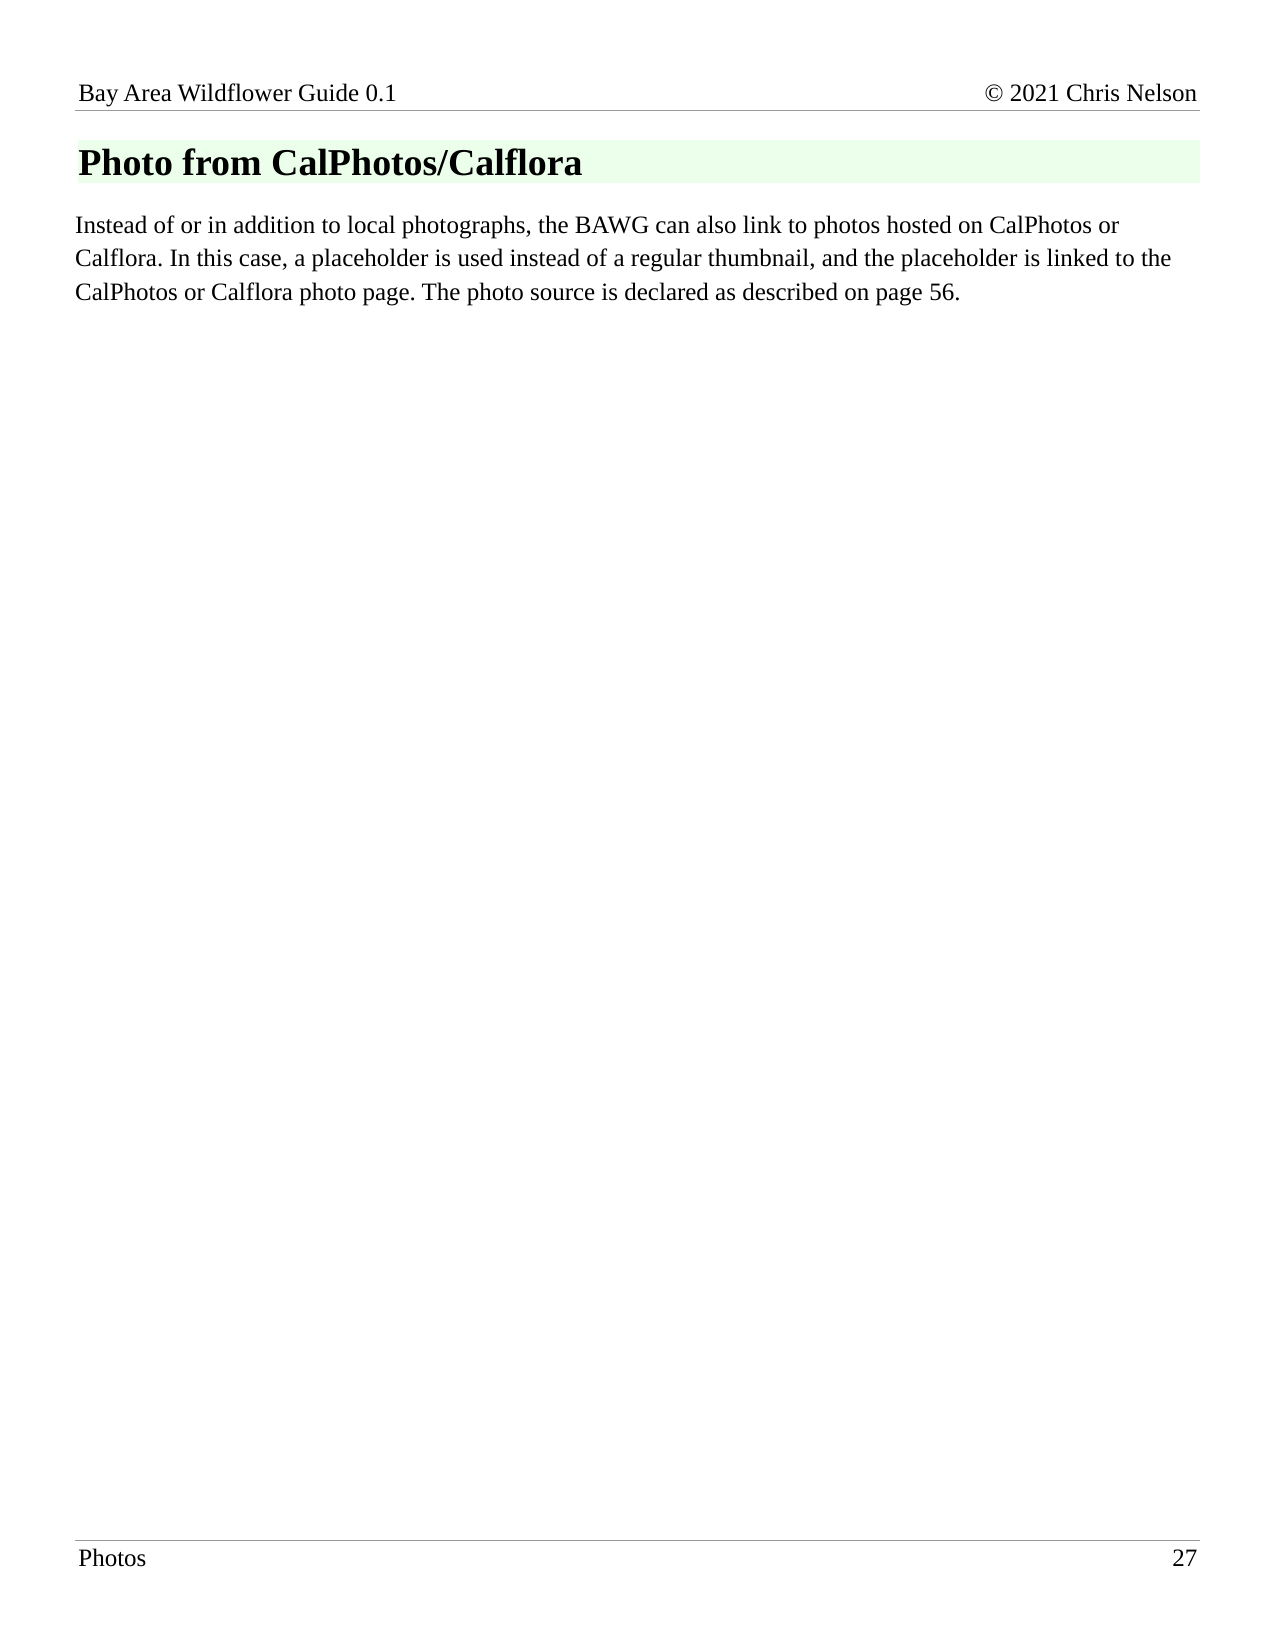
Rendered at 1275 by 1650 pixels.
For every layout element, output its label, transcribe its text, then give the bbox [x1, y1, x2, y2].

text Instead of or in addition to local photographs, the BAWG can also link to photos hosted on CalPhotos or Calflora. In this case, a placeholder is used instead of a regular thumbnail, and the placeholder is linked to the CalPhotos or Calflora photo page. The photo source is declared as described on page 56. [75, 211, 1200, 305]
subtitle Photo from CalPhotos/Calflora [78, 140, 1200, 183]
